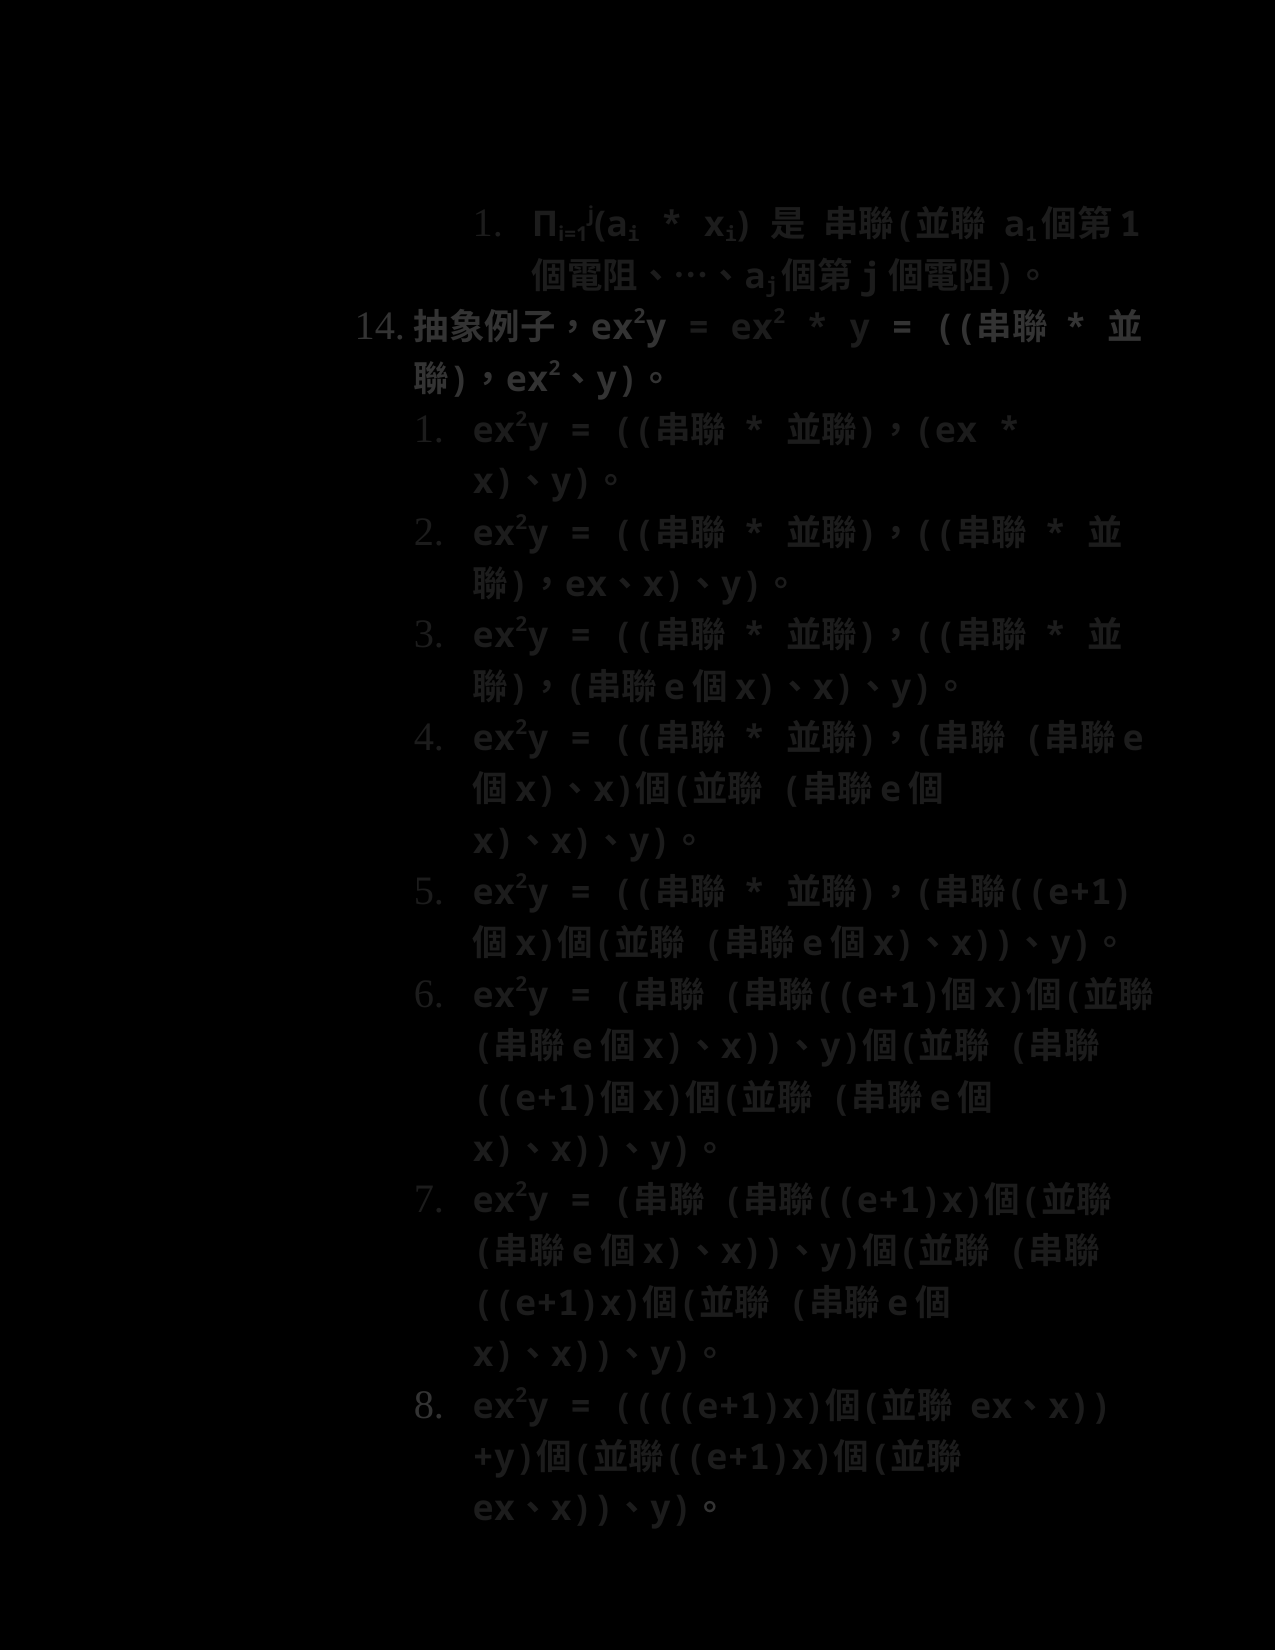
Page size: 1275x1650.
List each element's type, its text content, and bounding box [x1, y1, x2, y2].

list ex2y = ((串聯 * 並聯)，((串聯 * 並聯)，ex、x)、y)。 [413, 504, 1157, 607]
list ex2y = (串聯 (串聯((e+1)個x)個(並聯 (串聯e個x)、x))、y)個(並聯 (串聯((e+1)個x)個(並聯 (串聯e個x)、x))、y)。 [413, 966, 1157, 1172]
list ex2y = ((串聯 * 並聯)，((串聯 * 並聯)，(串聯e個x)、x)、y)。 [413, 607, 1157, 709]
list ex2y = ((串聯 * 並聯)，(串聯((e+1)個x)個(並聯 (串聯e個x)、x))、y)。 [413, 863, 1157, 966]
list ex2y = ((串聯 * 並聯)，(串聯 (串聯e個x)、x)個(並聯 (串聯e個x)、x)、y)。 [413, 709, 1157, 863]
list ex2y = ((((e+1)x)個(並聯 ex、x))+y)個(並聯((e+1)x)個(並聯ex、x))、y)。 [413, 1377, 1157, 1531]
list ex2y = ((串聯 * 並聯)，(ex * x)、y)。 [413, 401, 1157, 504]
list ex2y = (串聯 (串聯((e+1)x)個(並聯 (串聯e個x)、x))、y)個(並聯 (串聯((e+1)x)個(並聯 (串聯e個x)、x))、y)。 [413, 1172, 1157, 1377]
list 抽象例子，ex2y = ex2 * y = ((串聯 * 並聯)，ex2、y)。 [354, 298, 1157, 401]
list Πi=1j(ai * xi) 是 串聯(並聯 a1個第1個電阻、…、aj個第j個電阻)。 [472, 196, 1157, 298]
